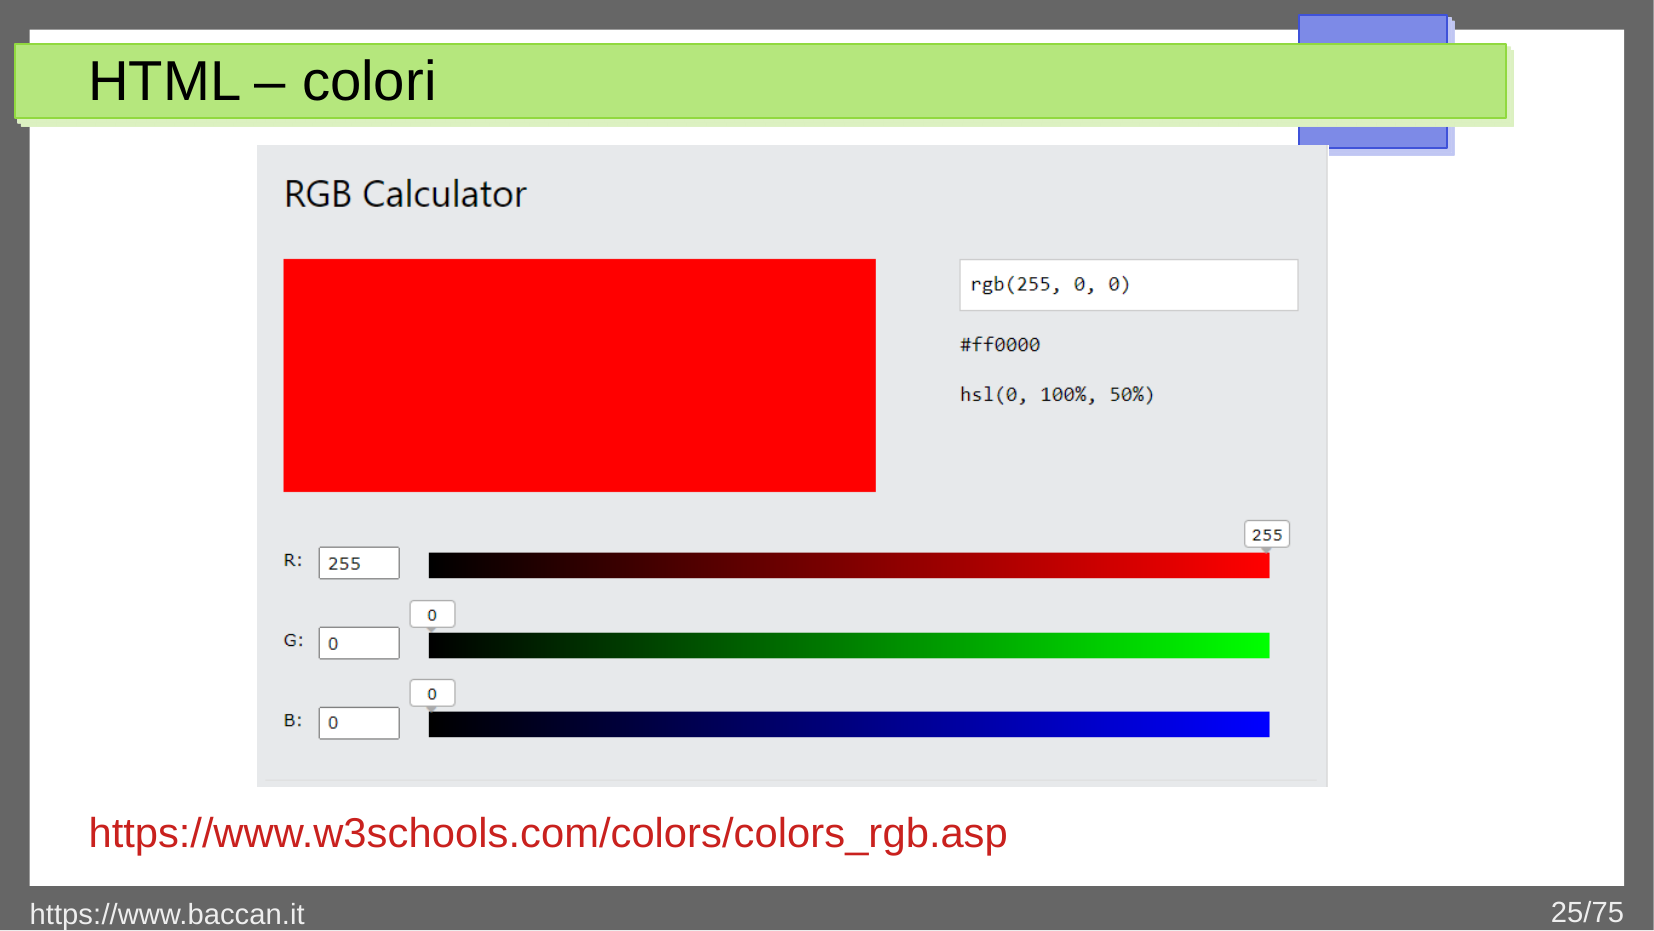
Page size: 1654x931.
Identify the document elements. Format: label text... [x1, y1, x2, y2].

title HTML – colori [88, 44, 1506, 119]
text_box https://www.w3schools.com/colors/colors_rgb.asp [88, 804, 1565, 861]
picture [257, 145, 1329, 787]
